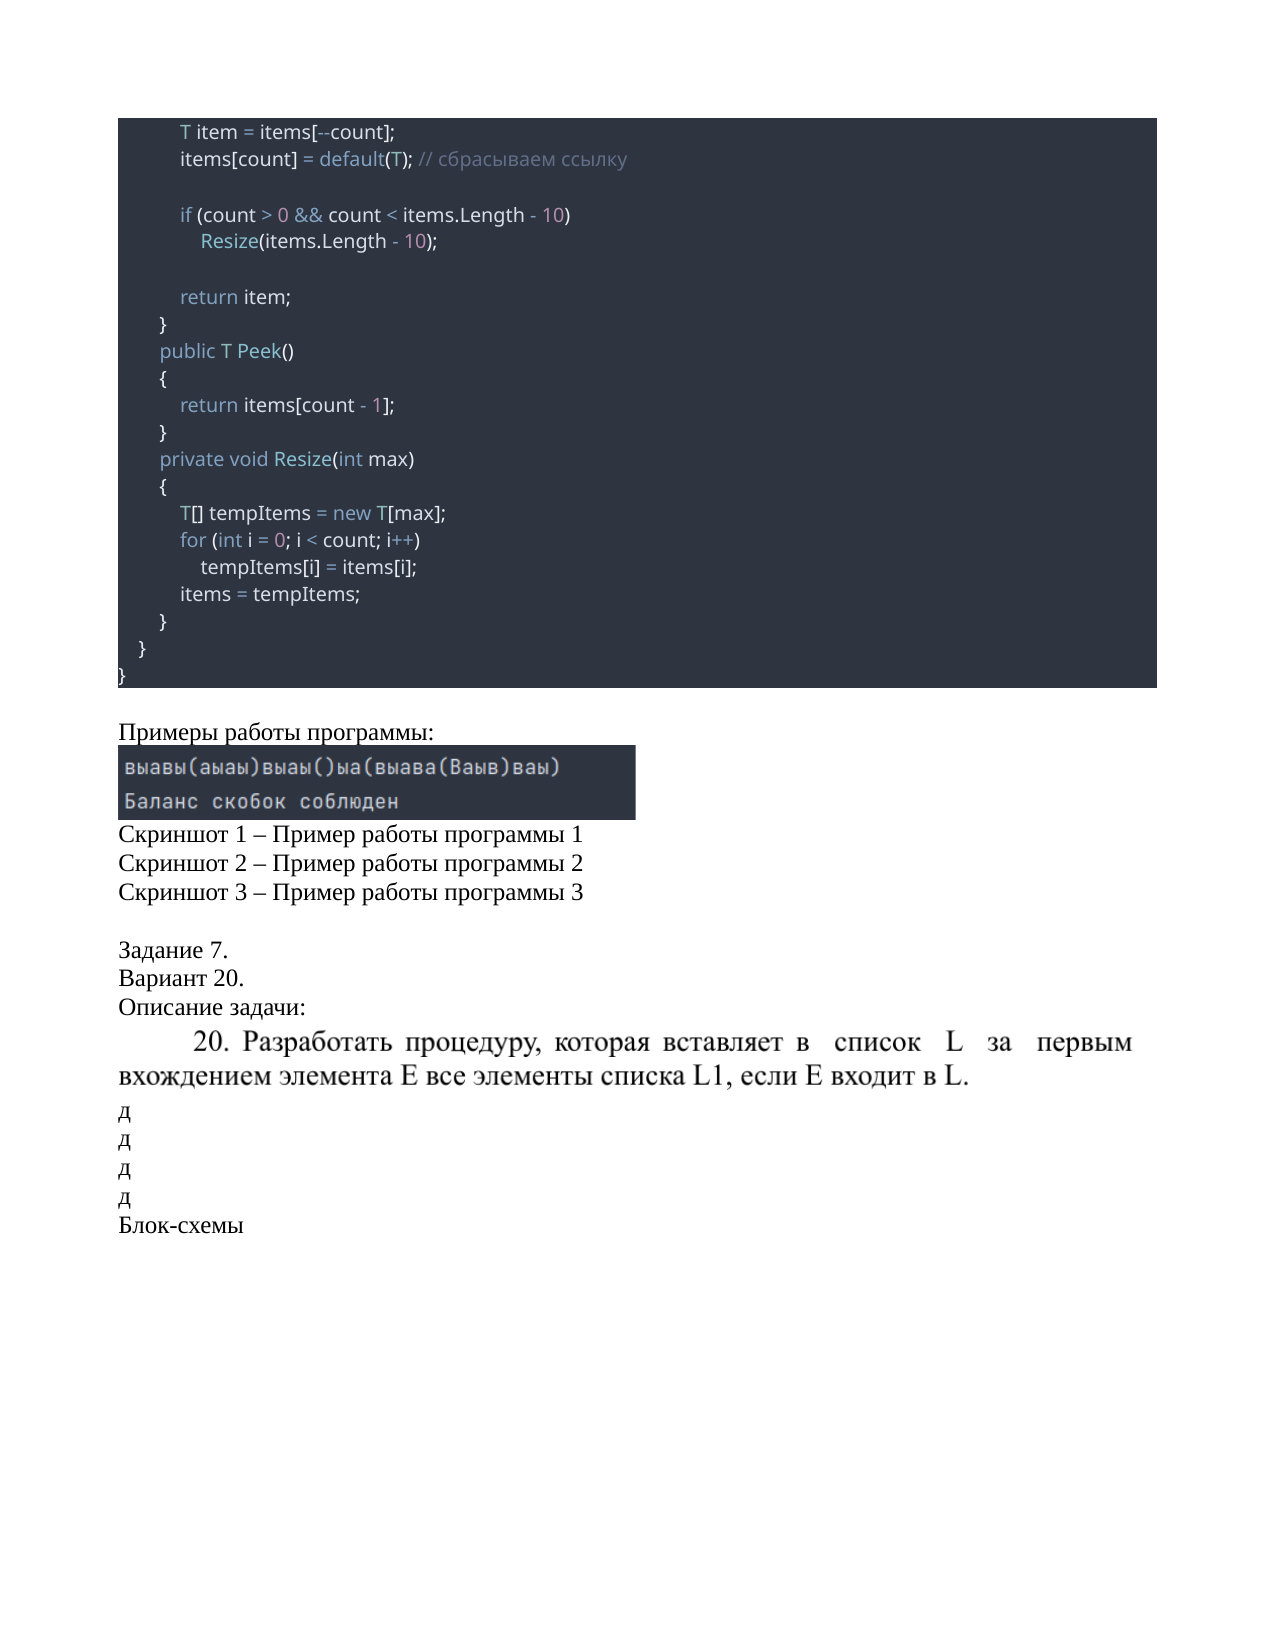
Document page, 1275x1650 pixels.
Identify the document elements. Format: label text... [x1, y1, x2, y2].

text Задание 7. [118, 935, 1157, 963]
text д [118, 1123, 1157, 1152]
picture [118, 1021, 1157, 1095]
picture [118, 745, 636, 820]
text Примеры работы программы: [118, 717, 1157, 746]
text д [118, 1152, 1157, 1181]
text T item = items[--count]; items[count] = default(T); // сбрасываем ссылку if (count > 0 && count < items.Length - 10) Resize(items.Length - 10); return item; } public T Peek() { return items[count - 1]; } private void Resize(int max) { T[] tempItems = new T[max]; for (int i = 0; i < count; i++) tempItems[i] = items[i]; items = tempItems; } } } [118, 118, 1157, 688]
text Блок-схемы [118, 1210, 1157, 1238]
text Описание задачи: [118, 992, 1157, 1021]
text Скриншот 1 – Пример работы программы 1 [118, 819, 1157, 848]
text д [118, 1095, 1157, 1123]
text Скриншот 2 – Пример работы программы 2 [118, 848, 1157, 877]
text д [118, 1181, 1157, 1210]
text Вариант 20. [118, 963, 1157, 992]
text Скриншот 3 – Пример работы программы 3 [118, 877, 1157, 906]
